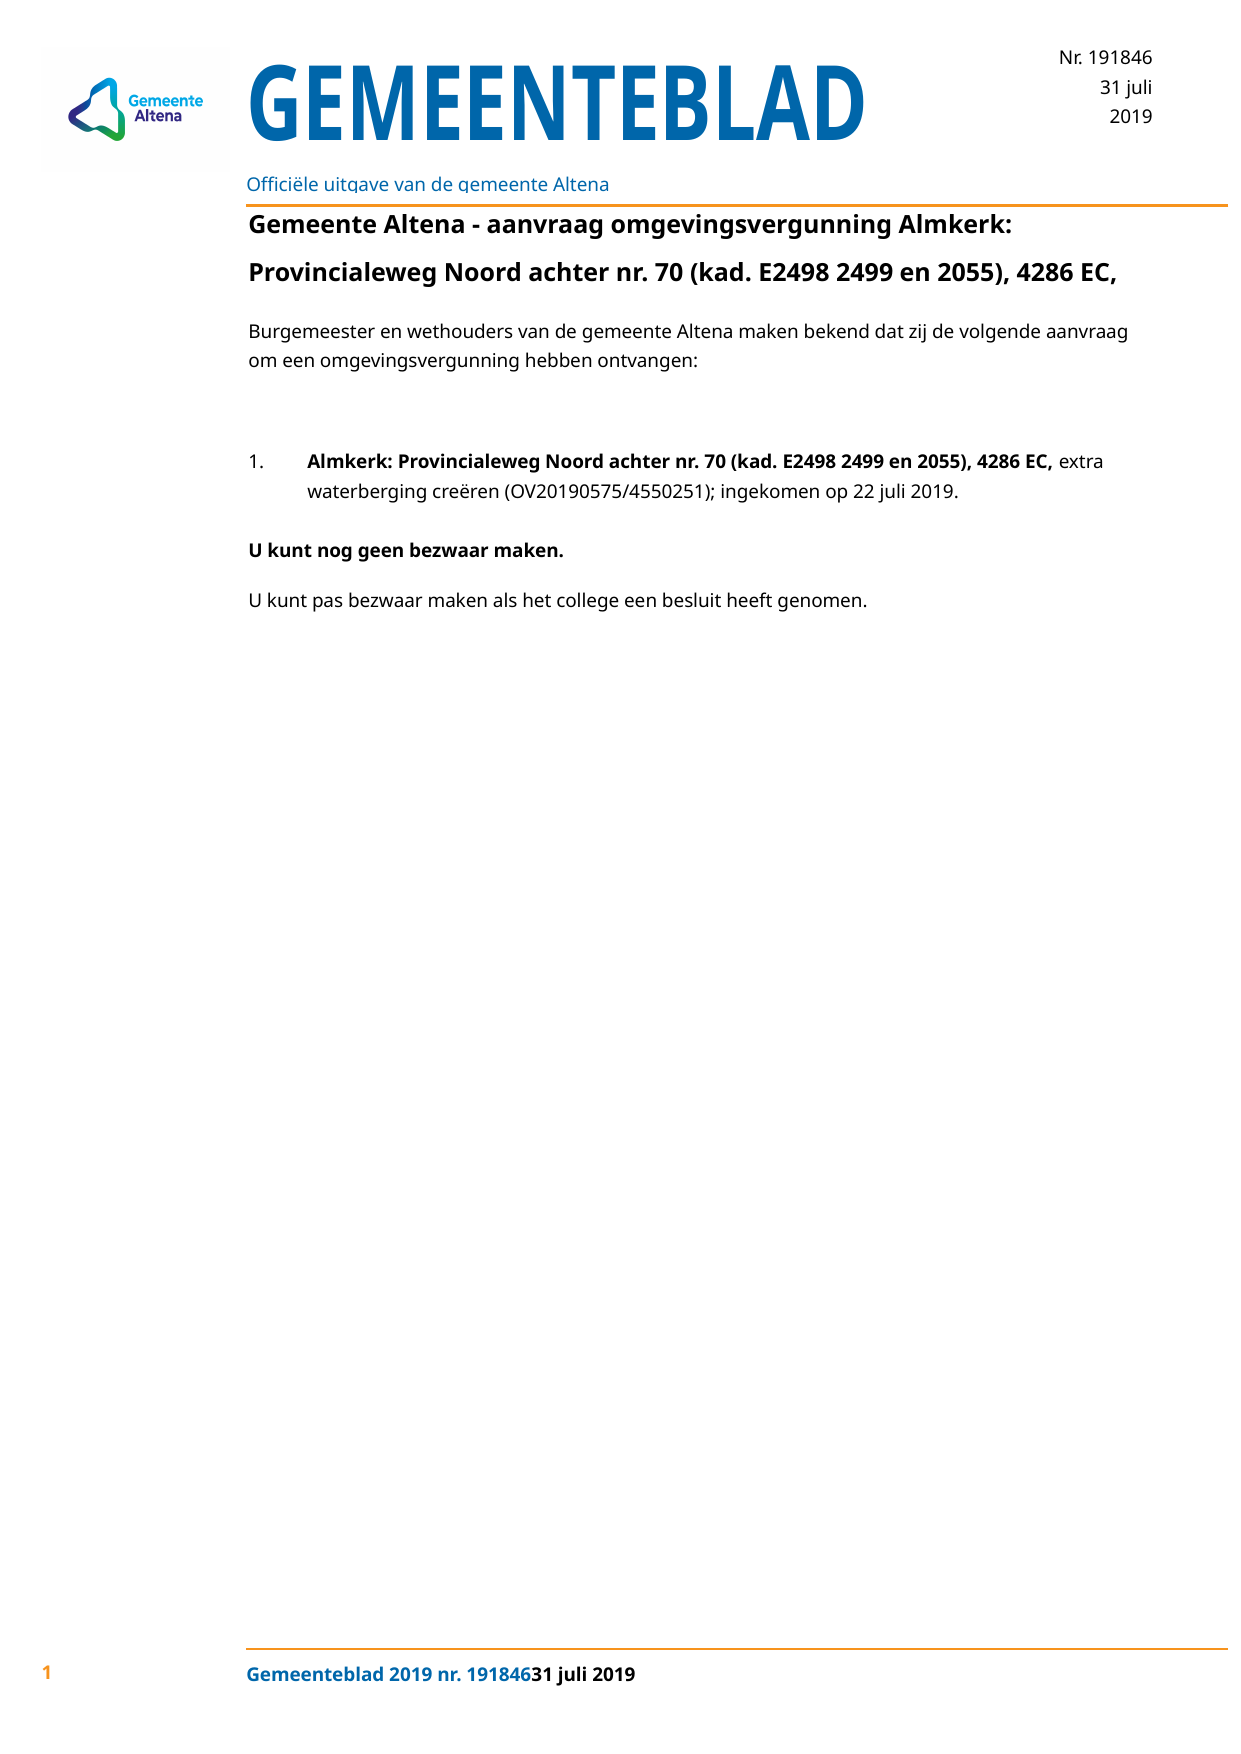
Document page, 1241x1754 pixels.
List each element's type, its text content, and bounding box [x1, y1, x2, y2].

picture [41, 47, 231, 172]
list Almkerk: Provincialeweg Noord achter nr. 70 (kad. E2498 2499 en 2055), 4286 EC, extra waterberging creëren (OV20190575/4550251); ingekomen op 22 juli 2019. [248, 448, 1152, 504]
text U kunt pas bezwaar maken als het college een besluit heeft genomen. [248, 587, 1152, 613]
text Gemeente Altena - aanvraag omgevingsvergunning Almkerk: Provincialeweg Noord achter nr. 70 (kad. E2498 2499 en 2055), 4286 EC, [248, 207, 1152, 288]
text U kunt nog geen bezwaar maken. [248, 537, 1152, 563]
text Burgemeester en wethouders van de gemeente Altena maken bekend dat zij de volgende aanvraag om een omgevingsvergunning hebben ontvangen: [248, 318, 1152, 373]
